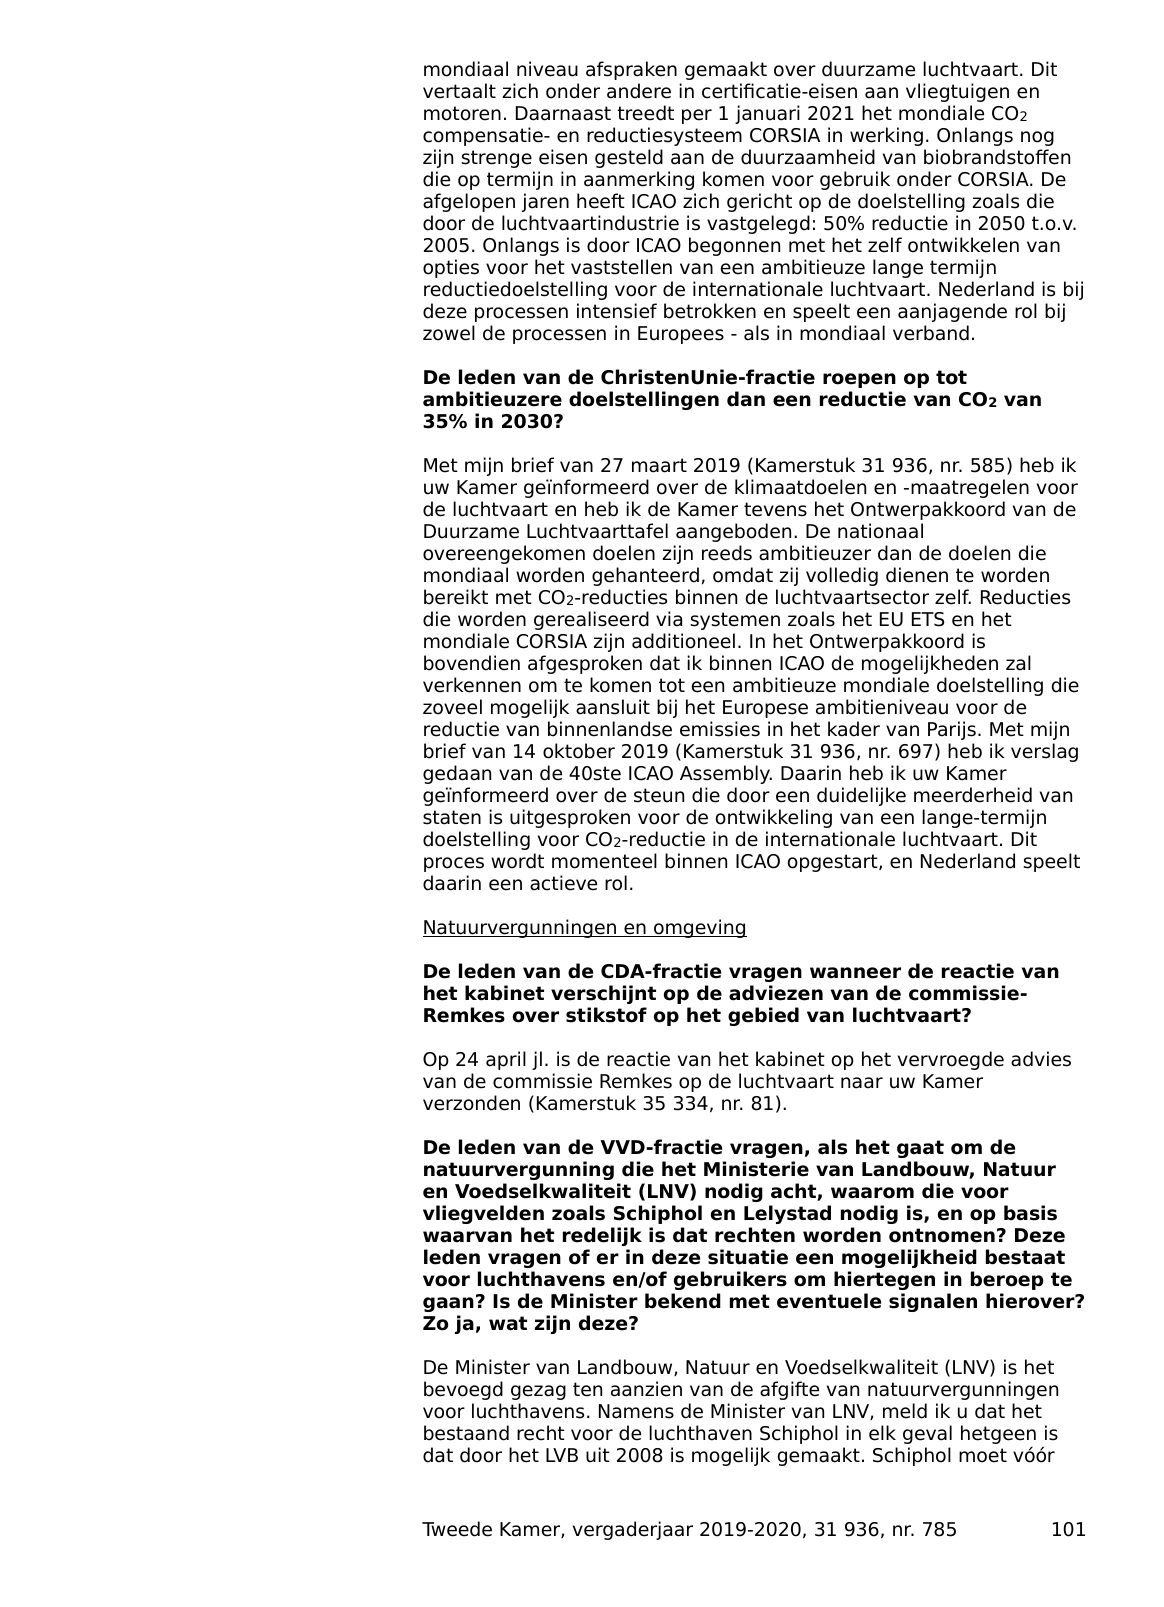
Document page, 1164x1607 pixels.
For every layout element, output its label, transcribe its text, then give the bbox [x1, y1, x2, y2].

text De Minister van Landbouw, Natuur en Voedselkwaliteit (LNV) is het bevoegd gezag ten aanzien van de afgifte van natuurvergunningen voor luchthavens. Namens de Minister van LNV, meld ik u dat het bestaand recht voor de luchthaven Schiphol in elk geval hetgeen is dat door het LVB uit 2008 is mogelijk gemaakt. Schiphol moet vóór [422, 1357, 1087, 1467]
subtitle Natuurvergunningen en omgeving [422, 917, 1087, 939]
text De leden van de CDA-fractie vragen wanneer de reactie van het kabinet verschijnt op de adviezen van de commissie-Remkes over stikstof op het gebied van luchtvaart? [422, 961, 1087, 1027]
text mondiaal niveau afspraken gemaakt over duurzame luchtvaart. Dit vertaalt zich onder andere in certificatie-eisen aan vliegtuigen en motoren. Daarnaast treedt per 1 januari 2021 het mondiale CO2 compensatie- en reductiesysteem CORSIA in werking. Onlangs nog zijn strenge eisen gesteld aan de duurzaamheid van biobrandstoffen die op termijn in aanmerking komen voor gebruik onder CORSIA. De afgelopen jaren heeft ICAO zich gericht op de doelstelling zoals die door de luchtvaartindustrie is vastgelegd: 50% reductie in 2050 t.o.v. 2005. Onlangs is door ICAO begonnen met het zelf ontwikkelen van opties voor het vaststellen van een ambitieuze lange termijn reductiedoelstelling voor de internationale luchtvaart. Nederland is bij deze processen intensief betrokken en speelt een aanjagende rol bij zowel de processen in Europees - als in mondiaal verband. [422, 59, 1087, 345]
text Met mijn brief van 27 maart 2019 (Kamerstuk 31 936, nr. 585) heb ik uw Kamer geïnformeerd over de klimaatdoelen en -maatregelen voor de luchtvaart en heb ik de Kamer tevens het Ontwerpakkoord van de Duurzame Luchtvaarttafel aangeboden. De nationaal overeengekomen doelen zijn reeds ambitieuzer dan de doelen die mondiaal worden gehanteerd, omdat zij volledig dienen te worden bereikt met CO2-reducties binnen de luchtvaartsector zelf. Reducties die worden gerealiseerd via systemen zoals het EU ETS en het mondiale CORSIA zijn additioneel. In het Ontwerpakkoord is bovendien afgesproken dat ik binnen ICAO de mogelijkheden zal verkennen om te komen tot een ambitieuze mondiale doelstelling die zoveel mogelijk aansluit bij het Europese ambitieniveau voor de reductie van binnenlandse emissies in het kader van Parijs. Met mijn brief van 14 oktober 2019 (Kamerstuk 31 936, nr. 697) heb ik verslag gedaan van de 40ste ICAO Assembly. Daarin heb ik uw Kamer geïnformeerd over de steun die door een duidelijke meerderheid van staten is uitgesproken voor de ontwikkeling van een lange-termijn doelstelling voor CO2-reductie in de internationale luchtvaart. Dit proces wordt momenteel binnen ICAO opgestart, en Nederland speelt daarin een actieve rol. [422, 455, 1087, 895]
text Op 24 april jl. is de reactie van het kabinet op het vervroegde advies van de commissie Remkes op de luchtvaart naar uw Kamer verzonden (Kamerstuk 35 334, nr. 81). [422, 1049, 1087, 1115]
text De leden van de ChristenUnie-fractie roepen op tot ambitieuzere doelstellingen dan een reductie van CO2 van 35% in 2030? [422, 367, 1087, 433]
text De leden van de VVD-fractie vragen, als het gaat om de natuurvergunning die het Ministerie van Landbouw, Natuur en Voedselkwaliteit (LNV) nodig acht, waarom die voor vliegvelden zoals Schiphol en Lelystad nodig is, en op basis waarvan het redelijk is dat rechten worden ontnomen? Deze leden vragen of er in deze situatie een mogelijkheid bestaat voor luchthavens en/of gebruikers om hiertegen in beroep te gaan? Is de Minister bekend met eventuele signalen hierover? Zo ja, wat zijn deze? [422, 1137, 1087, 1335]
